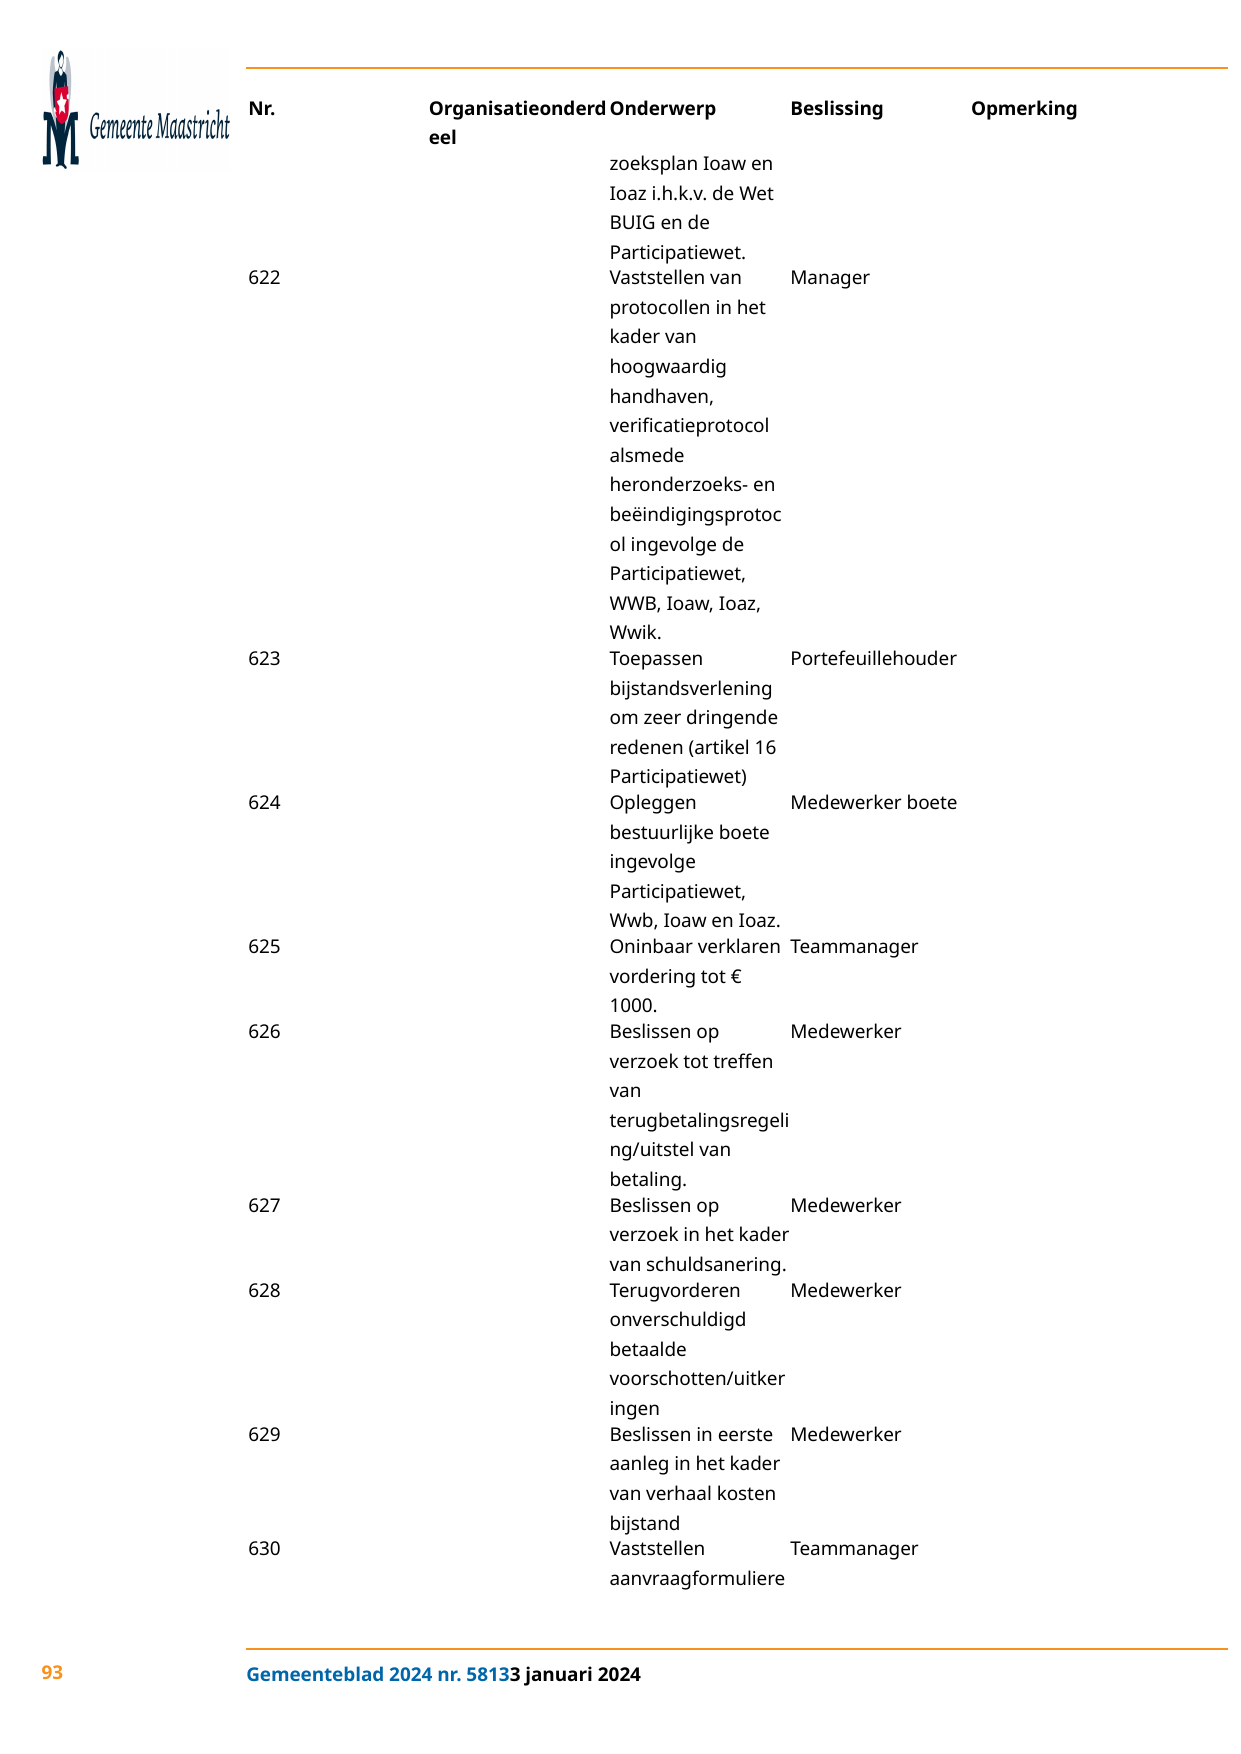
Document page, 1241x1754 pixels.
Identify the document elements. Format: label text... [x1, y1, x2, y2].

table_cell [429, 1421, 609, 1535]
table_cell [971, 1018, 1152, 1192]
table_cell [971, 1277, 1152, 1421]
table_cell Beslissen op verzoek in het kader van schuldsanering. [609, 1192, 790, 1277]
table_cell Teammanager [790, 1535, 971, 1591]
table_header Nr. [248, 95, 429, 150]
table_cell Manager [790, 265, 971, 645]
table_cell Toepassen bijstandsverlening om zeer dringende redenen (artikel 16 Participatiewet) [609, 645, 790, 789]
table_cell [971, 265, 1152, 645]
table_cell [429, 789, 609, 933]
table_cell Vaststellen van protocollen in het kader van hoogwaardig handhaven, verificatieprotocol alsmede heronderzoeks- en beëindigingsprotocol ingevolge de Participatiewet, WWB, Ioaw, Ioaz, Wwik. [609, 265, 790, 645]
table_cell [429, 265, 609, 645]
table_cell 630 [248, 1535, 429, 1591]
table_header Opmerking [971, 95, 1152, 150]
table_cell Medewerker boete [790, 789, 971, 933]
table_cell zoeksplan Ioaw en Ioaz i.h.k.v. de Wet BUIG en de Participatiewet. [609, 150, 790, 264]
table_cell 625 [248, 934, 429, 1018]
table_cell [971, 1535, 1152, 1591]
table_cell Medewerker [790, 1421, 971, 1535]
table_cell [248, 150, 429, 264]
table_cell Terugvorderen onverschuldigd betaalde voorschotten/uitkeringen [609, 1277, 790, 1421]
table_cell Medewerker [790, 1192, 971, 1277]
picture [41, 47, 231, 172]
table_cell Opleggen bestuurlijke boete ingevolge Participatiewet, Wwb, Ioaw en Ioaz. [609, 789, 790, 933]
table_cell Medewerker [790, 1277, 971, 1421]
table_cell [429, 1018, 609, 1192]
table_cell [971, 150, 1152, 264]
table_cell [429, 1535, 609, 1591]
table_cell Oninbaar verklaren vordering tot € 1000. [609, 934, 790, 1018]
table_cell [971, 1192, 1152, 1277]
table_cell Teammanager [790, 934, 971, 1018]
table_cell Beslissen in eerste aanleg in het kader van verhaal kosten bijstand [609, 1421, 790, 1535]
table_cell Portefeuillehouder [790, 645, 971, 789]
table_cell [790, 150, 971, 264]
table_cell [429, 150, 609, 264]
table_cell Medewerker [790, 1018, 971, 1192]
table_cell 627 [248, 1192, 429, 1277]
table_cell [971, 1421, 1152, 1535]
table_cell [429, 645, 609, 789]
table_cell [971, 645, 1152, 789]
table_cell [429, 1192, 609, 1277]
table_cell [429, 934, 609, 1018]
table_cell 628 [248, 1277, 429, 1421]
table_cell 624 [248, 789, 429, 933]
table_cell [971, 789, 1152, 933]
table_cell Vaststellen aanvraagformuliere [609, 1535, 790, 1591]
table_cell 629 [248, 1421, 429, 1535]
table_header Beslissing [790, 95, 971, 150]
table_cell [971, 934, 1152, 1018]
table_header Organisatieonderdeel [429, 95, 609, 150]
table_cell 623 [248, 645, 429, 789]
table_header Onderwerp [609, 95, 790, 150]
table_cell 622 [248, 265, 429, 645]
table_cell Beslissen op verzoek tot treffen van terugbetalingsregeling/uitstel van betaling. [609, 1018, 790, 1192]
table_cell 626 [248, 1018, 429, 1192]
table_cell [429, 1277, 609, 1421]
